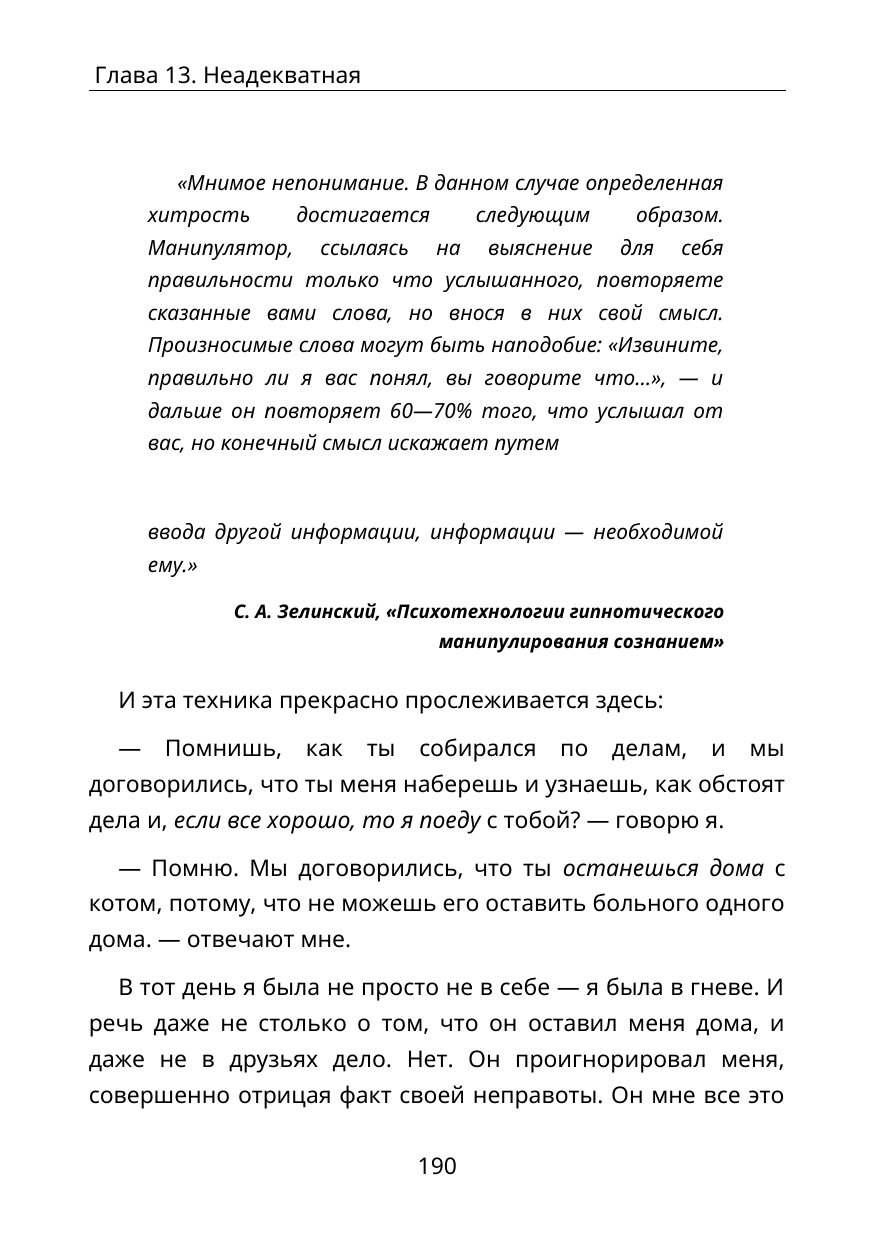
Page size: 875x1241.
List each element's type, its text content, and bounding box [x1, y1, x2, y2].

text ввода другой информации, информации — необходимой ему.» [148, 517, 726, 578]
text И эта техника прекрасно прослеживается здесь: [88, 684, 786, 715]
text С. А. Зелинский, «Психотехнологии гипнотического манипулирования сознанием» [148, 594, 726, 654]
text — Помнишь, как ты собирался по делам, и мы договорились, что ты меня наберешь и узнаешь, как обстоят дела и, если все хорошо, то я поеду с тобой? — говорю я. [88, 732, 786, 835]
text «Мнимое непонимание. В данном случае определенная хитрость достигается следующим образом. Манипулятор, ссылаясь на выяснение для себя правильности только что услышанного, повторяете сказанные вами слова, но внося в них свой смысл. Произносимые слова могут быть наподобие: «Извините, правильно ли я вас понял, вы говорите что…», — и дальше он повторяет 60—70% того, что услышал от вас, но конечный смысл искажает путем [148, 168, 726, 457]
text — Помню. Мы договорились, что ты останешься дома с котом, потому, что не можешь его оставить больного одного дома. — отвечают мне. [88, 851, 786, 954]
text В тот день я была не просто не в себе — я была в гневе. И речь даже не столько о том, что он оставил меня дома, и даже не в друзьях дело. Нет. Он проигнорировал меня, совершенно отрицая факт своей неправоты. Он мне все это [88, 971, 786, 1110]
